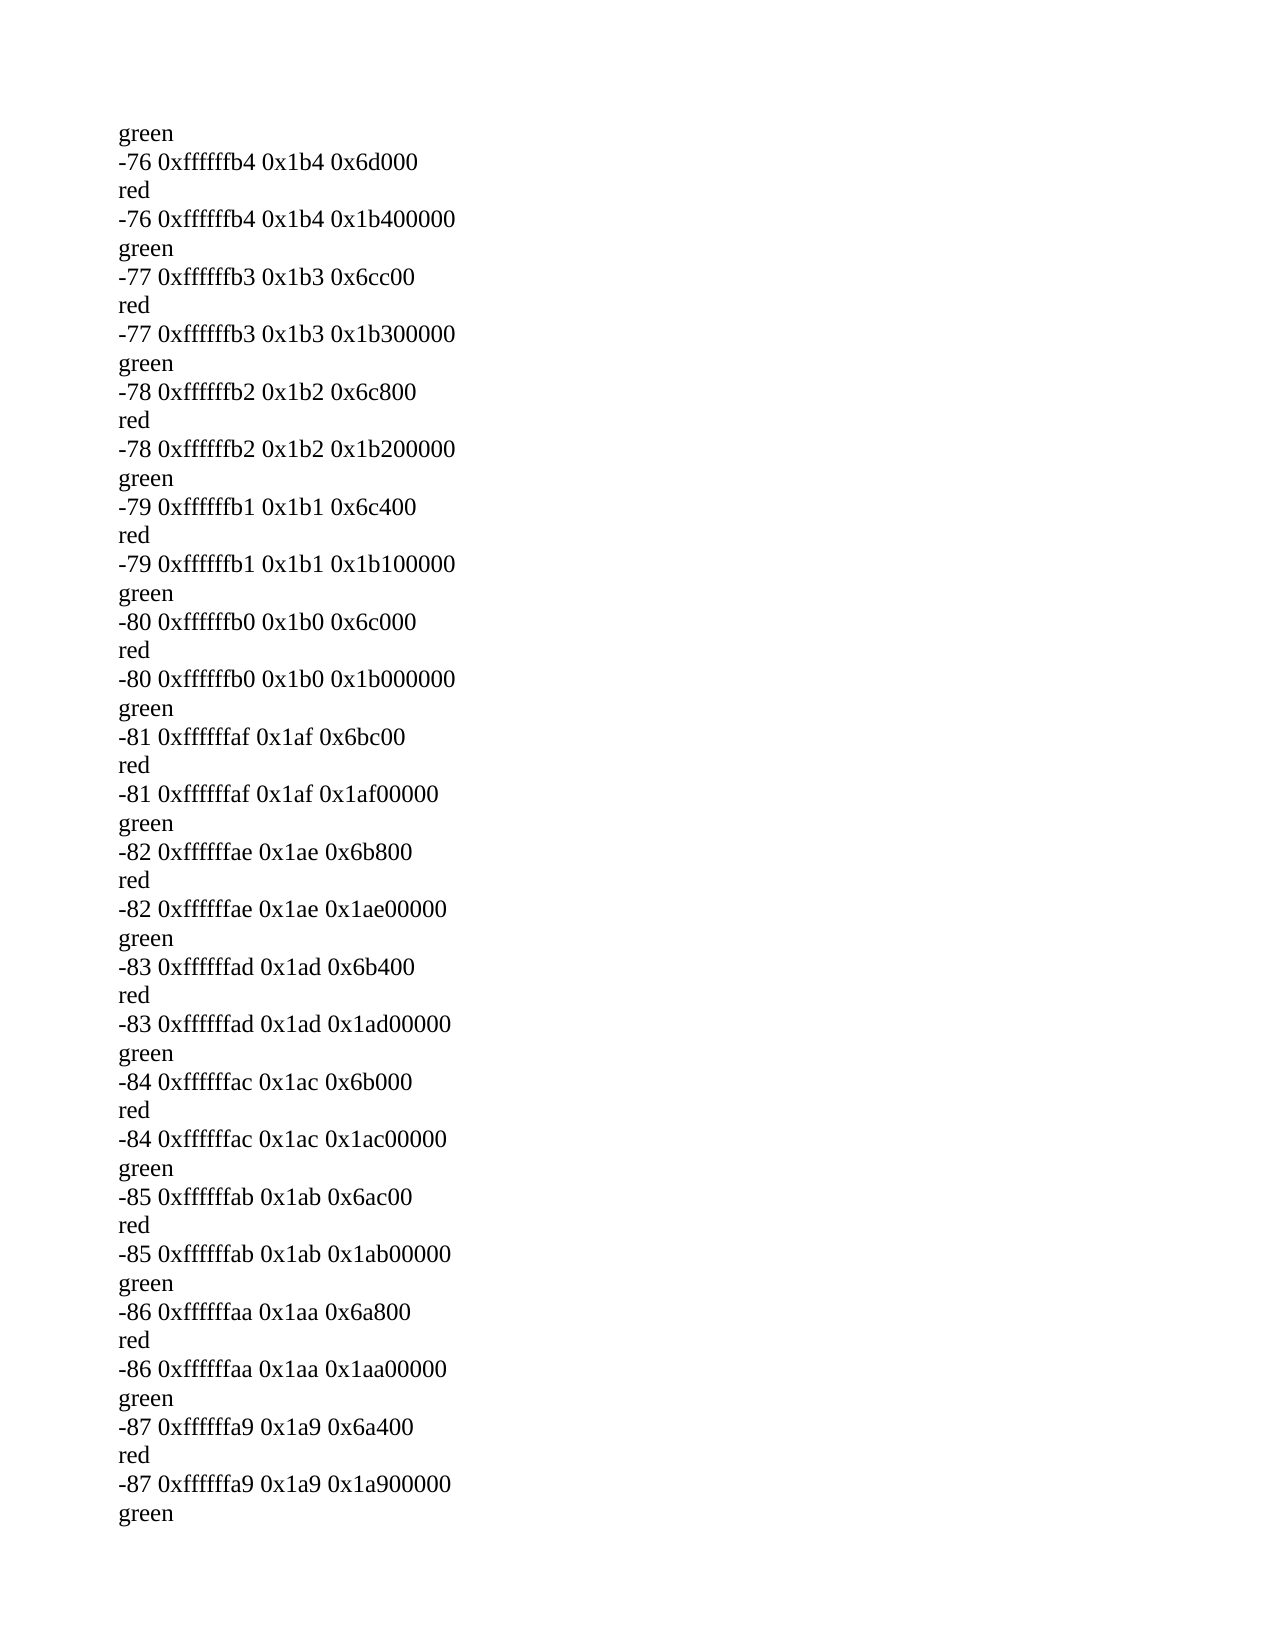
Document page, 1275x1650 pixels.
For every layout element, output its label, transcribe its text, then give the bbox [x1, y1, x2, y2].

text green [118, 1268, 1157, 1297]
text green [118, 578, 1157, 607]
text green [118, 1153, 1157, 1182]
text red [118, 981, 1157, 1009]
text red [118, 176, 1157, 204]
text -81 0xffffffaf 0x1af 0x6bc00 [118, 722, 1157, 751]
text green [118, 1498, 1157, 1527]
text -84 0xffffffac 0x1ac 0x6b000 [118, 1067, 1157, 1096]
text -78 0xffffffb2 0x1b2 0x1b200000 [118, 434, 1157, 463]
text red [118, 521, 1157, 549]
text -85 0xffffffab 0x1ab 0x1ab00000 [118, 1239, 1157, 1268]
text red [118, 636, 1157, 664]
text green [118, 923, 1157, 952]
text red [118, 751, 1157, 779]
text green [118, 808, 1157, 837]
text -82 0xffffffae 0x1ae 0x1ae00000 [118, 894, 1157, 923]
text -84 0xffffffac 0x1ac 0x1ac00000 [118, 1124, 1157, 1153]
text -77 0xffffffb3 0x1b3 0x6cc00 [118, 262, 1157, 291]
text green [118, 1383, 1157, 1412]
text green [118, 463, 1157, 492]
text red [118, 406, 1157, 434]
text red [118, 1326, 1157, 1354]
text green [118, 693, 1157, 722]
text -79 0xffffffb1 0x1b1 0x6c400 [118, 492, 1157, 521]
text -76 0xffffffb4 0x1b4 0x6d000 [118, 147, 1157, 176]
text -87 0xffffffa9 0x1a9 0x1a900000 [118, 1469, 1157, 1498]
text -76 0xffffffb4 0x1b4 0x1b400000 [118, 204, 1157, 233]
text -83 0xffffffad 0x1ad 0x6b400 [118, 952, 1157, 981]
text green [118, 118, 1157, 147]
text red [118, 291, 1157, 319]
text -81 0xffffffaf 0x1af 0x1af00000 [118, 779, 1157, 808]
text -83 0xffffffad 0x1ad 0x1ad00000 [118, 1009, 1157, 1038]
text -86 0xffffffaa 0x1aa 0x6a800 [118, 1297, 1157, 1326]
text -87 0xffffffa9 0x1a9 0x6a400 [118, 1412, 1157, 1441]
text green [118, 348, 1157, 377]
text green [118, 1038, 1157, 1067]
text red [118, 1441, 1157, 1469]
text -86 0xffffffaa 0x1aa 0x1aa00000 [118, 1354, 1157, 1383]
text -80 0xffffffb0 0x1b0 0x1b000000 [118, 664, 1157, 693]
text green [118, 233, 1157, 262]
text red [118, 866, 1157, 894]
text red [118, 1096, 1157, 1124]
text -80 0xffffffb0 0x1b0 0x6c000 [118, 607, 1157, 636]
text -78 0xffffffb2 0x1b2 0x6c800 [118, 377, 1157, 406]
text -77 0xffffffb3 0x1b3 0x1b300000 [118, 319, 1157, 348]
text red [118, 1211, 1157, 1239]
text -82 0xffffffae 0x1ae 0x6b800 [118, 837, 1157, 866]
text -79 0xffffffb1 0x1b1 0x1b100000 [118, 549, 1157, 578]
text -85 0xffffffab 0x1ab 0x6ac00 [118, 1182, 1157, 1211]
